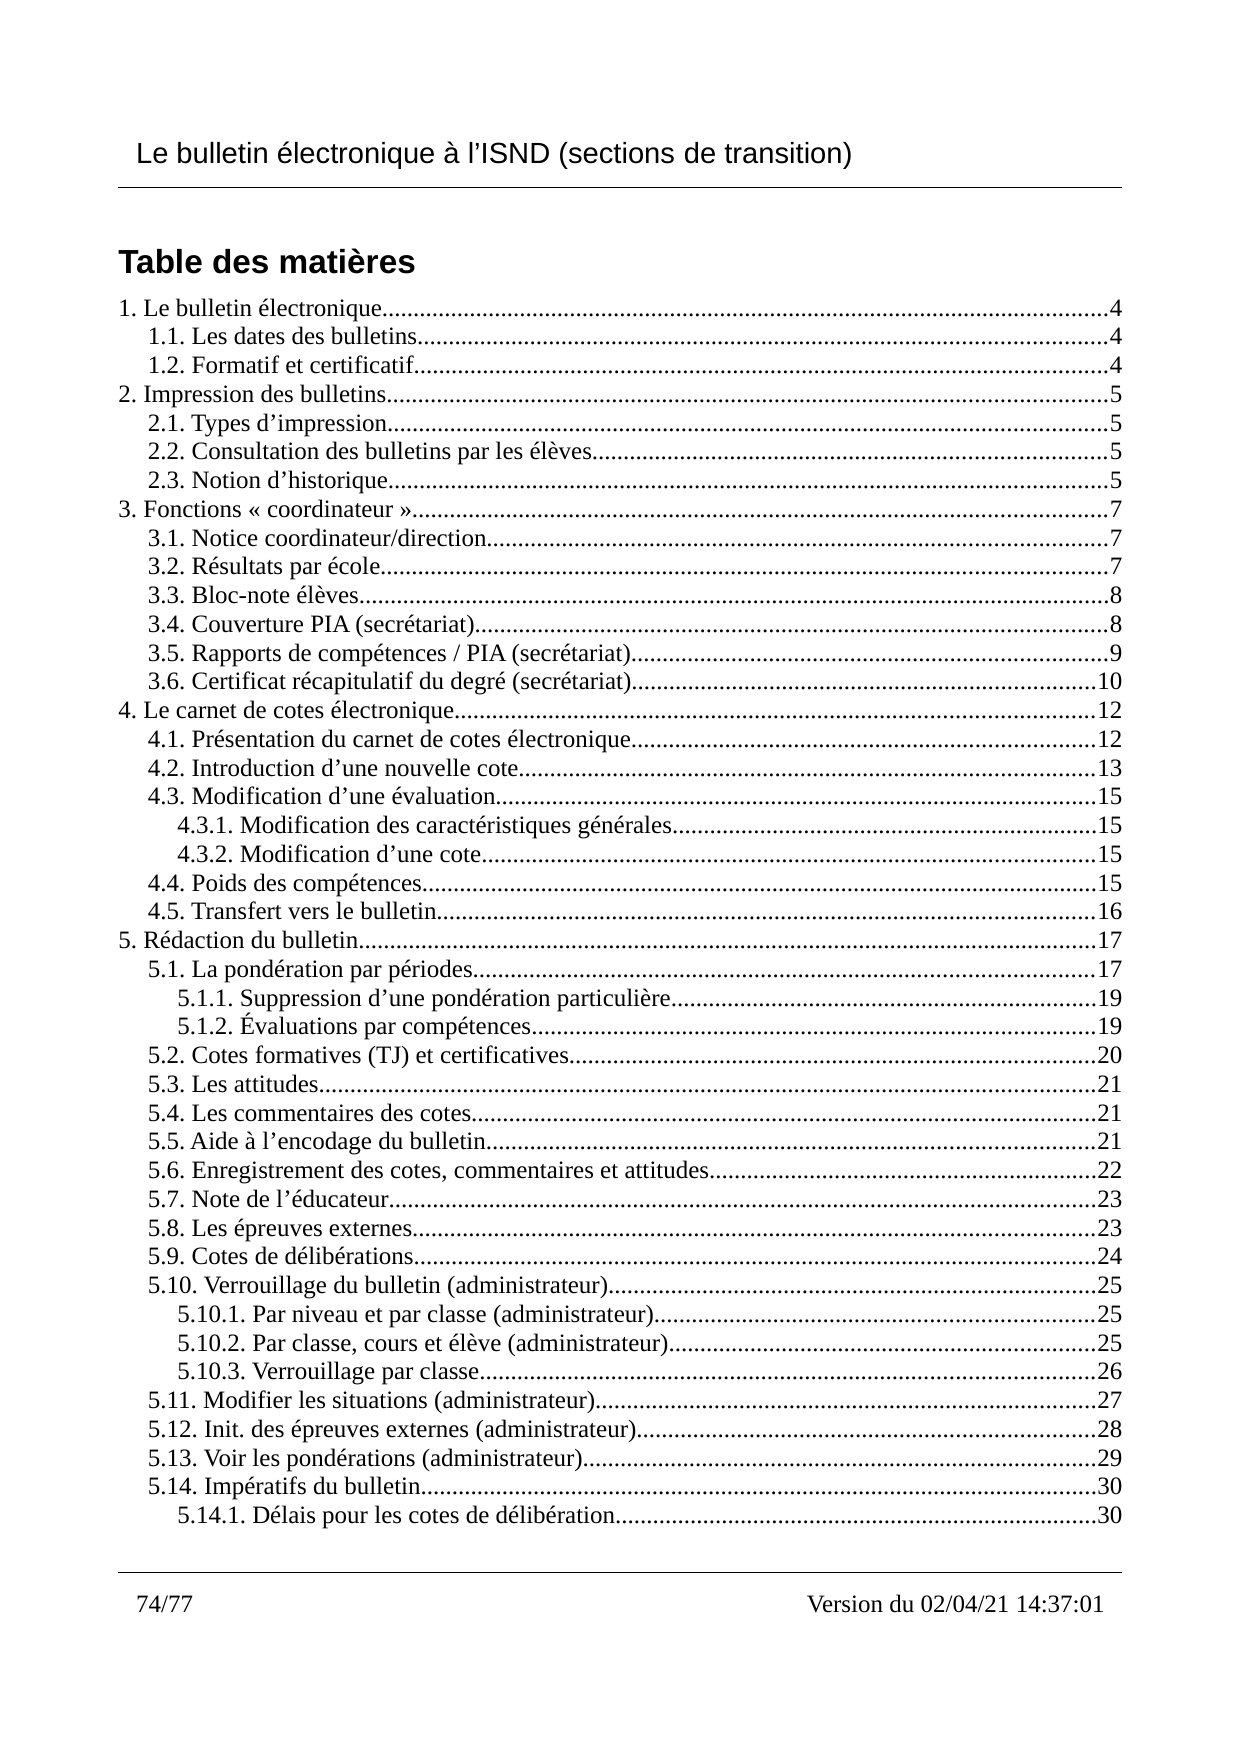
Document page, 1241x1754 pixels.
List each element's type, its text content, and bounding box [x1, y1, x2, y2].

text 1.1. Les dates des bulletins 4 [148, 321, 1122, 350]
text 5.12. Init. des épreuves externes (administrateur) 28 [148, 1414, 1122, 1443]
text 4.3. Modification d’une évaluation 15 [148, 781, 1122, 810]
text 1.2. Formatif et certificatif 4 [148, 350, 1122, 379]
text 5.10.2. Par classe, cours et élève (administrateur) 25 [177, 1328, 1122, 1356]
text 3. Fonctions « coordinateur » 7 [118, 494, 1122, 523]
text 4. Le carnet de cotes électronique 12 [118, 695, 1122, 724]
text 5.14. Impératifs du bulletin 30 [148, 1471, 1122, 1500]
text 5.14.1. Délais pour les cotes de délibération 30 [177, 1500, 1122, 1529]
text 5.7. Note de l’éducateur 23 [148, 1184, 1122, 1213]
text 5.10. Verrouillage du bulletin (administrateur) 25 [148, 1270, 1122, 1299]
text 4.3.1. Modification des caractéristiques générales 15 [177, 810, 1122, 839]
text 2.3. Notion d’historique 5 [148, 465, 1122, 494]
text 1. Le bulletin électronique 4 [118, 293, 1122, 321]
text 4.3.2. Modification d’une cote 15 [177, 839, 1122, 868]
text 5. Rédaction du bulletin 17 [118, 925, 1122, 954]
text 5.3. Les attitudes 21 [148, 1069, 1122, 1098]
text 5.5. Aide à l’encodage du bulletin 21 [148, 1126, 1122, 1155]
text 5.13. Voir les pondérations (administrateur) 29 [148, 1443, 1122, 1471]
text 5.11. Modifier les situations (administrateur) 27 [148, 1385, 1122, 1414]
text 2.2. Consultation des bulletins par les élèves 5 [148, 436, 1122, 465]
text 5.10.3. Verrouillage par classe 26 [177, 1356, 1122, 1385]
subtitle Table des matières [118, 242, 1122, 280]
text 5.6. Enregistrement des cotes, commentaires et attitudes 22 [148, 1155, 1122, 1184]
text 2.1. Types d’impression 5 [148, 408, 1122, 436]
text 5.8. Les épreuves externes 23 [148, 1213, 1122, 1241]
text 3.6. Certificat récapitulatif du degré (secrétariat) 10 [148, 666, 1122, 695]
text 5.10.1. Par niveau et par classe (administrateur) 25 [177, 1299, 1122, 1328]
text 3.3. Bloc-note élèves 8 [148, 580, 1122, 609]
text 5.2. Cotes formatives (TJ) et certificatives 20 [148, 1040, 1122, 1069]
text 3.2. Résultats par école 7 [148, 551, 1122, 580]
text 4.4. Poids des compétences 15 [148, 868, 1122, 896]
text 5.1.2. Évaluations par compétences 19 [177, 1011, 1122, 1040]
text 4.2. Introduction d’une nouvelle cote 13 [148, 753, 1122, 781]
text 5.1. La pondération par périodes 17 [148, 954, 1122, 983]
text 5.4. Les commentaires des cotes 21 [148, 1098, 1122, 1126]
text 3.4. Couverture PIA (secrétariat) 8 [148, 609, 1122, 638]
text 3.5. Rapports de compétences / PIA (secrétariat) 9 [148, 638, 1122, 666]
text 4.1. Présentation du carnet de cotes électronique 12 [148, 724, 1122, 753]
text 5.9. Cotes de délibérations 24 [148, 1241, 1122, 1270]
text 4.5. Transfert vers le bulletin 16 [148, 896, 1122, 925]
text 5.1.1. Suppression d’une pondération particulière 19 [177, 983, 1122, 1011]
text 3.1. Notice coordinateur/direction 7 [148, 523, 1122, 551]
text 2. Impression des bulletins 5 [118, 379, 1122, 408]
